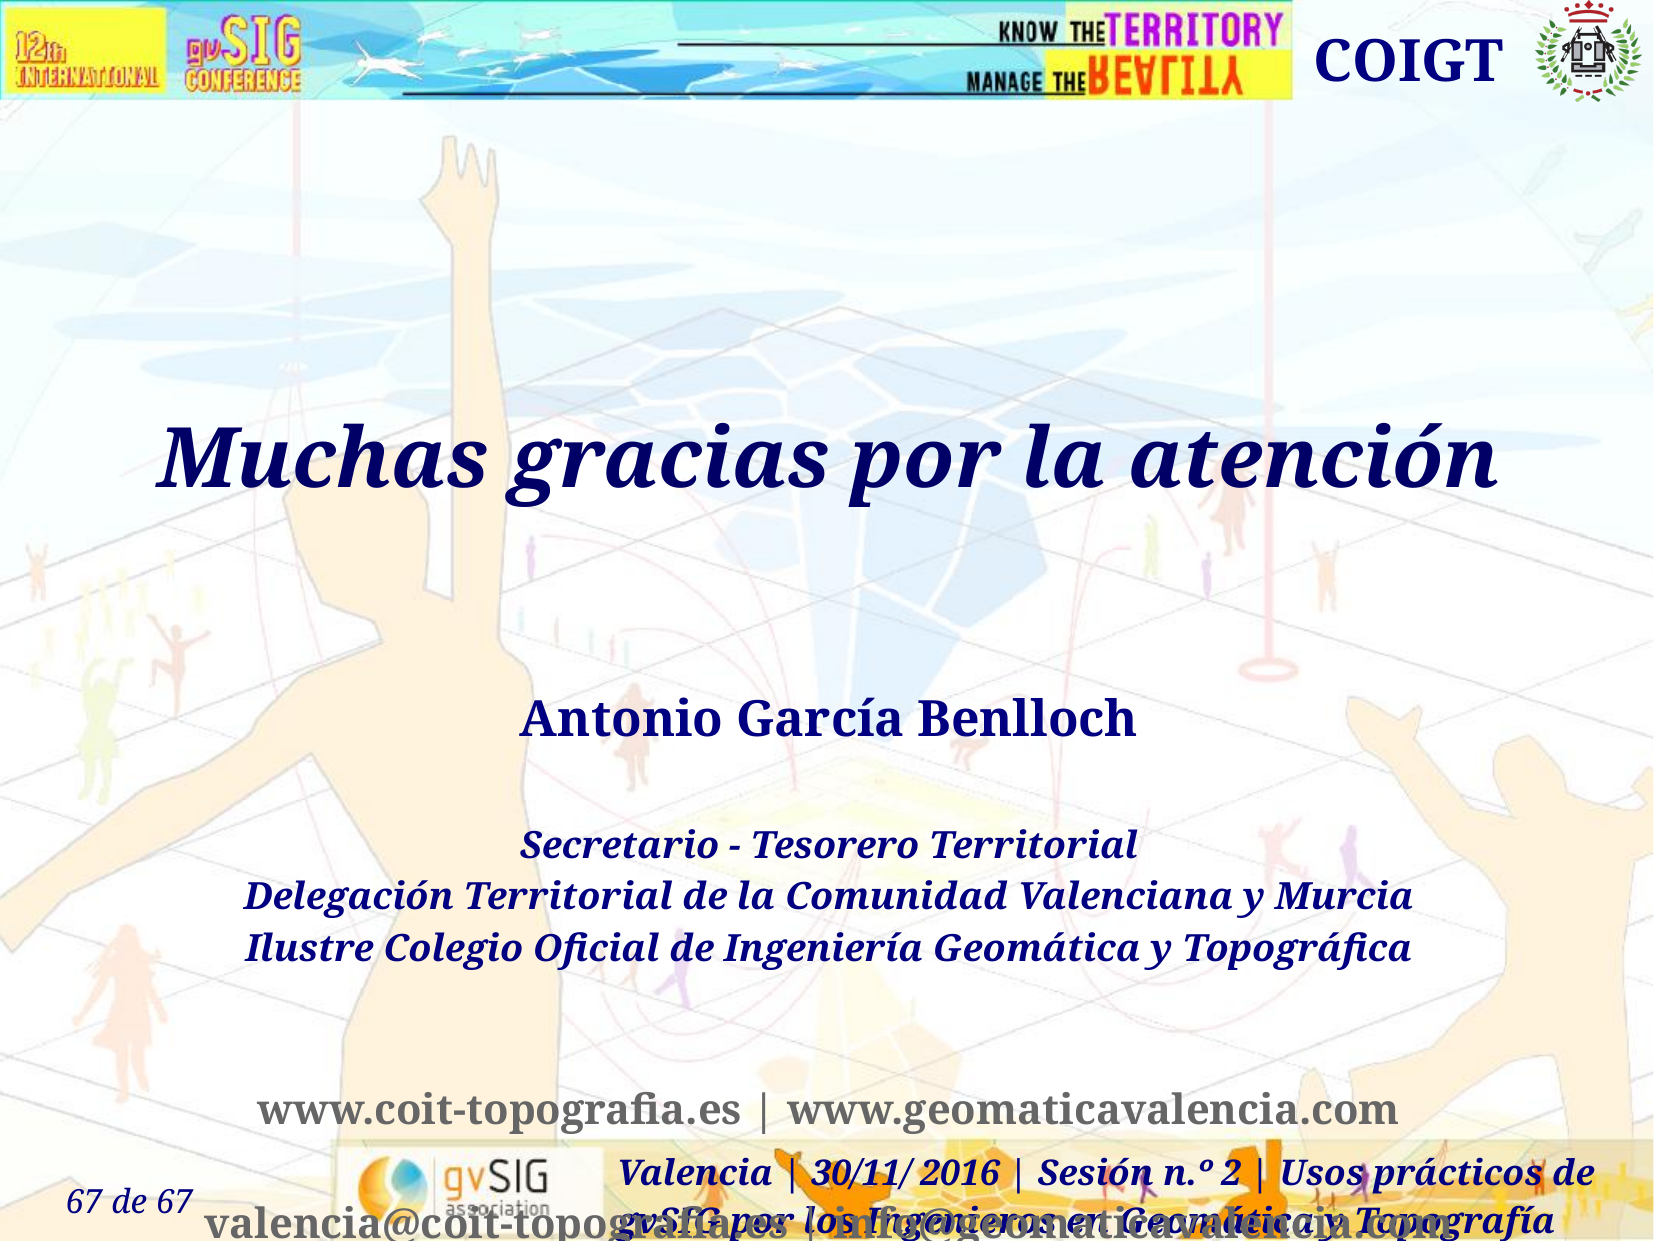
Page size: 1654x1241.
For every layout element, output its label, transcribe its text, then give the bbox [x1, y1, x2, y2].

picture [565, 1218, 573, 1235]
text_box COIGT [1299, 12, 1654, 148]
text_box <número> de 67 [50, 1170, 383, 1241]
text_box Muchas gracias por la atención Antonio García Benlloch Secretario - Tesorero Territorial Delegación Territorial de la Comunidad Valenciana y Murcia Ilustre Colegio Oficial de Ingeniería Geomática y Topográfica www.coit-topografia.es | www.geomaticavalencia.comvalencia@coit-topografia.es | info@geomaticavalencia.com [28, 277, 1630, 1168]
picture [590, 1218, 599, 1236]
picture [398, 1218, 406, 1232]
picture [0, 0, 1654, 1241]
text_box Valencia | 30/11/ 2016 | Sesión n.º 2 | Usos prácticos de gvSIG por los Ingenieros en Geomática y Topografía [602, 1140, 1654, 1241]
